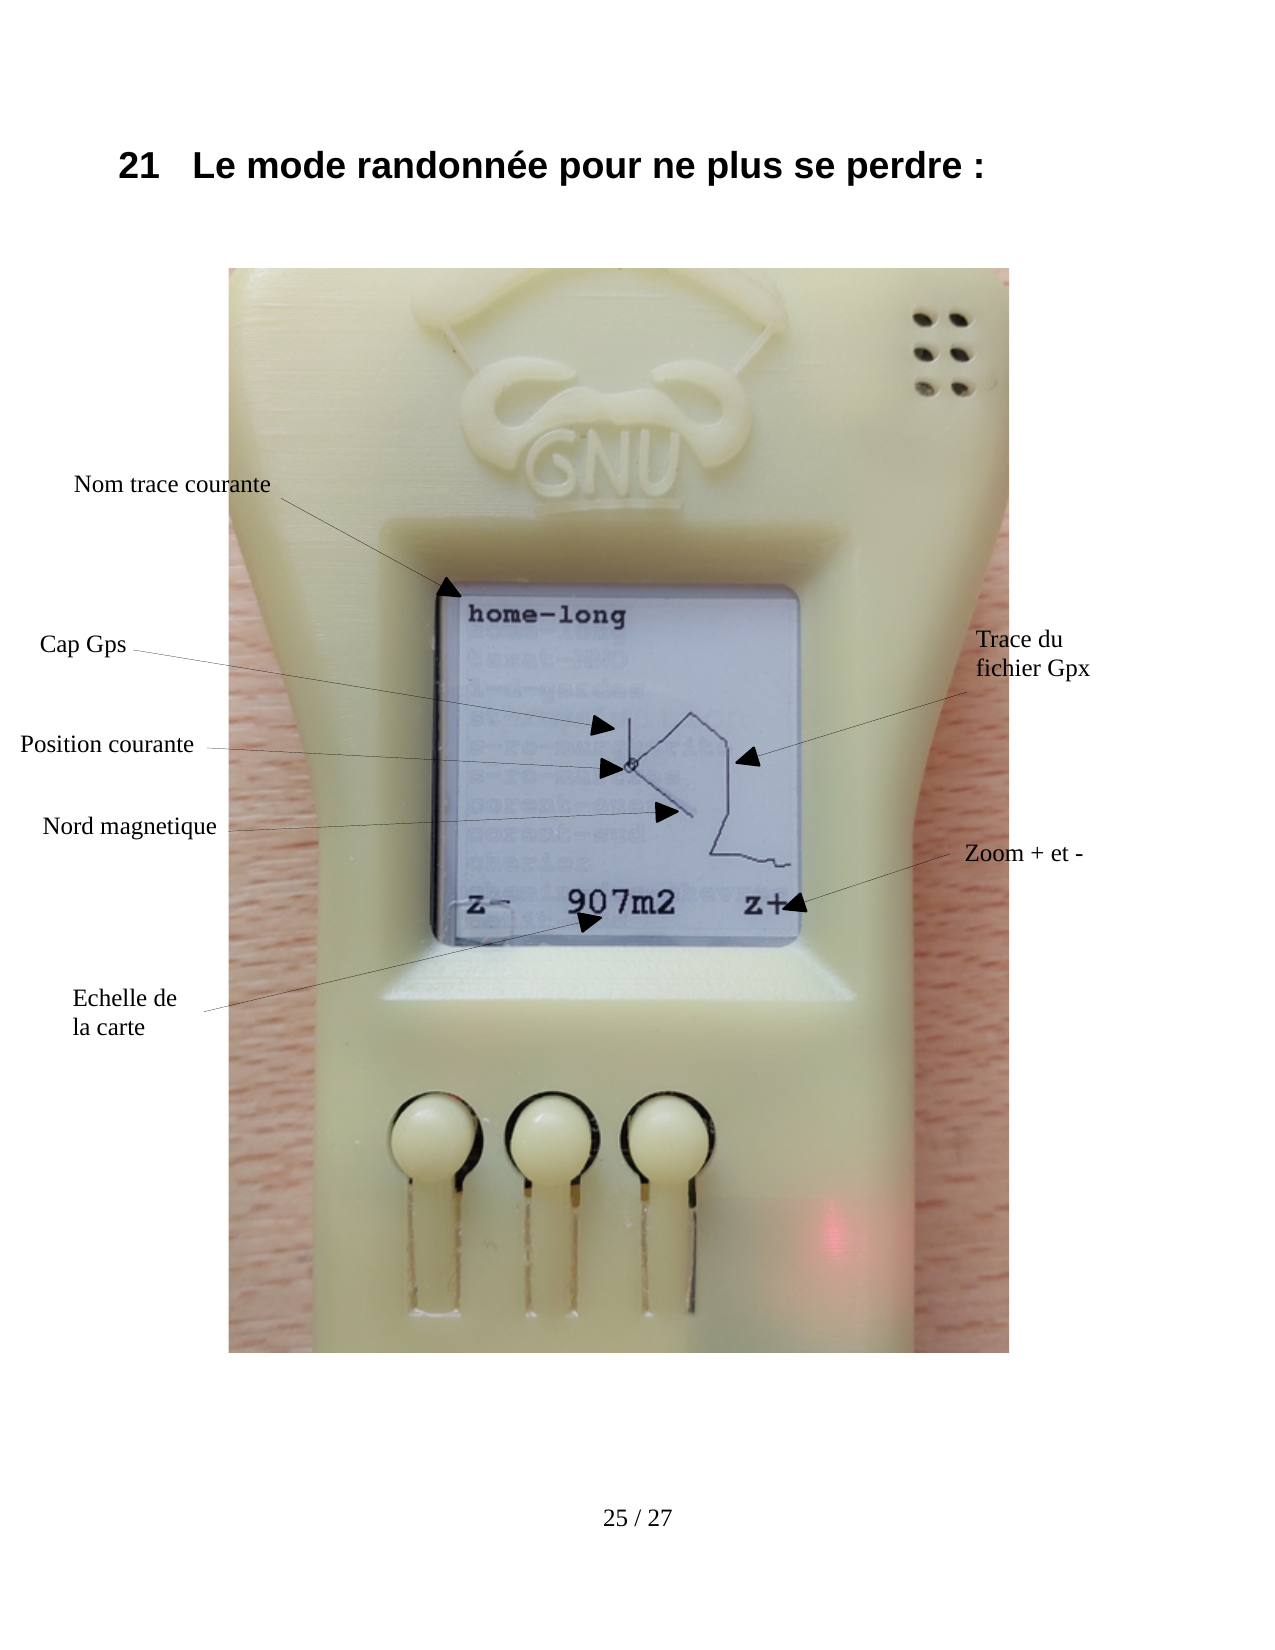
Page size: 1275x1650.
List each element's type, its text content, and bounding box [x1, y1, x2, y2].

picture [228, 268, 1010, 1353]
subtitle Le mode randonnée pour ne plus se perdre : [118, 143, 1157, 186]
